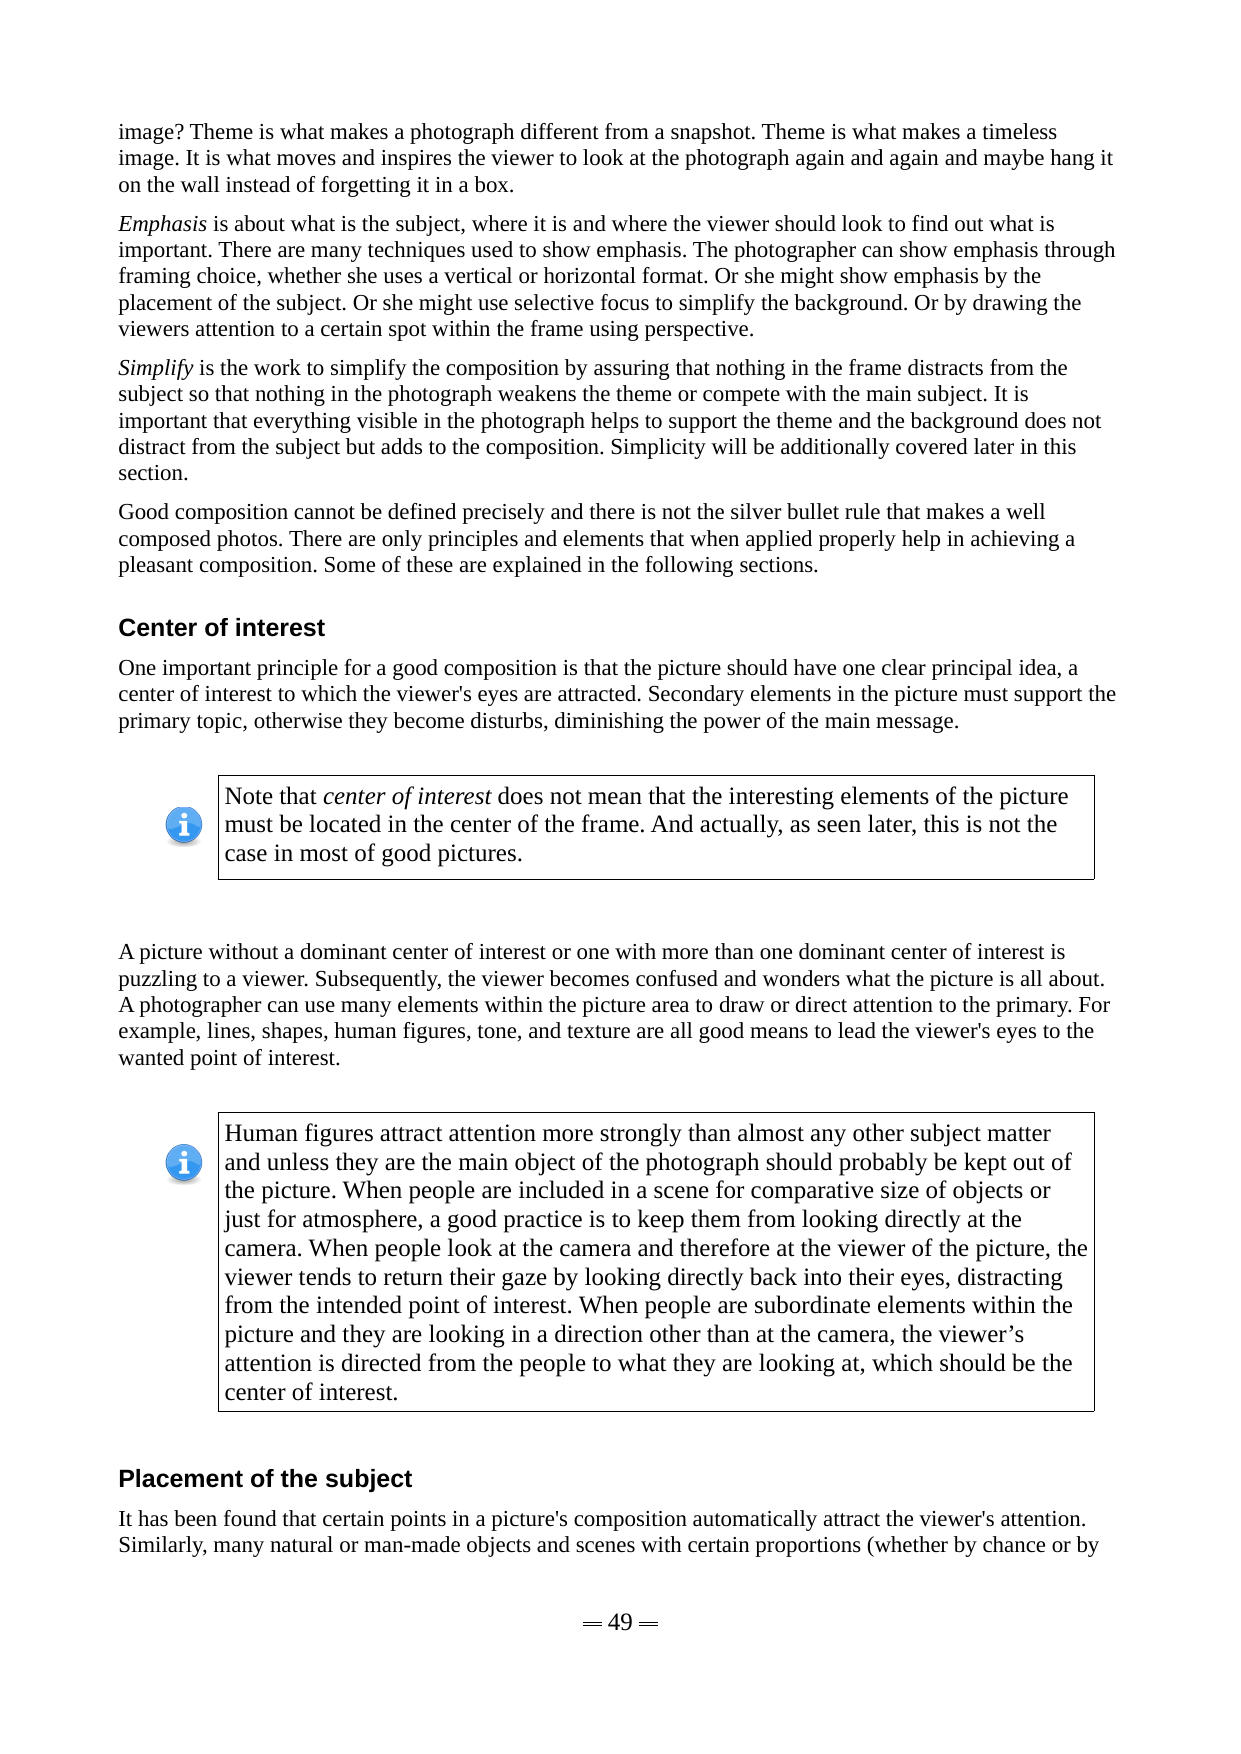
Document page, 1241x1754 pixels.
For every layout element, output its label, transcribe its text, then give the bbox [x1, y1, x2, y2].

text Good composition cannot be defined precisely and there is not the silver bullet rule that makes a well composed photos. There are only principles and elements that when applied properly help in achieving a pleasant composition. Some of these are explained in the following sections. [118, 498, 1122, 577]
subtitle Placement of the subject [118, 1464, 1122, 1493]
subtitle Center of interest [118, 613, 1122, 642]
table_header [149, 1112, 218, 1411]
table_header Human figures attract attention more strongly than almost any other subject matter and unless they are the main object of the photograph should probably be kept out of the picture. When people are included in a scene for comparative size of objects or just for atmosphere, a good practice is to keep them from looking directly at the camera. When people look at the camera and therefore at the viewer of the picture, the viewer tends to return their gaze by looking directly back into their eyes, distracting from the intended point of interest. When people are subordinate elements within the picture and they are looking in a direction other than at the camera, the viewer’s attention is directed from the people to what they are looking at, which should be the center of interest. [219, 1113, 1094, 1411]
text It has been found that certain points in a picture's composition automatically attract the viewer's attention. Similarly, many natural or man-made objects and scenes with certain proportions (whether by chance or by [118, 1505, 1122, 1558]
picture [163, 807, 204, 847]
text image? Theme is what makes a photograph different from a snapshot. Theme is what makes a timeless image. It is what moves and inspires the viewer to look at the photograph again and again and maybe hang it on the wall instead of forgetting it in a box. [118, 118, 1122, 197]
text Emphasis is about what is the subject, where it is and where the viewer should look to find out what is important. There are many techniques used to show emphasis. The photographer can show emphasis through framing choice, whether she uses a vertical or horizontal format. Or she might show emphasis by the placement of the subject. Or she might use selective focus to simplify the background. Or by drawing the viewers attention to a certain spot within the frame using perspective. [118, 210, 1122, 341]
table_header Note that center of interest does not mean that the interesting elements of the picture must be located in the center of the frame. And actually, as seen later, this is not the case in most of good pictures. [219, 776, 1094, 879]
text One important principle for a good composition is that the picture should have one clear principal idea, a center of interest to which the viewer's eyes are attracted. Secondary elements in the picture must support the primary topic, otherwise they become disturbs, diminishing the power of the main message. [118, 654, 1122, 733]
table_header [149, 775, 218, 879]
text Simplify is the work to simplify the composition by assuring that nothing in the frame distracts from the subject so that nothing in the photograph weakens the theme or compete with the main subject. It is important that everything visible in the photograph helps to support the theme and the background does not distract from the subject but adds to the composition. Simplicity will be additionally covered later in this section. [118, 354, 1122, 486]
picture [163, 1144, 204, 1185]
text A picture without a dominant center of interest or one with more than one dominant center of interest is puzzling to a viewer. Subsequently, the viewer becomes confused and wonders what the picture is all about. A photographer can use many elements within the picture area to draw or direct attention to the primary. For example, lines, shapes, human figures, tone, and texture are all good means to lead the viewer's eyes to the wanted point of interest. [118, 938, 1122, 1070]
